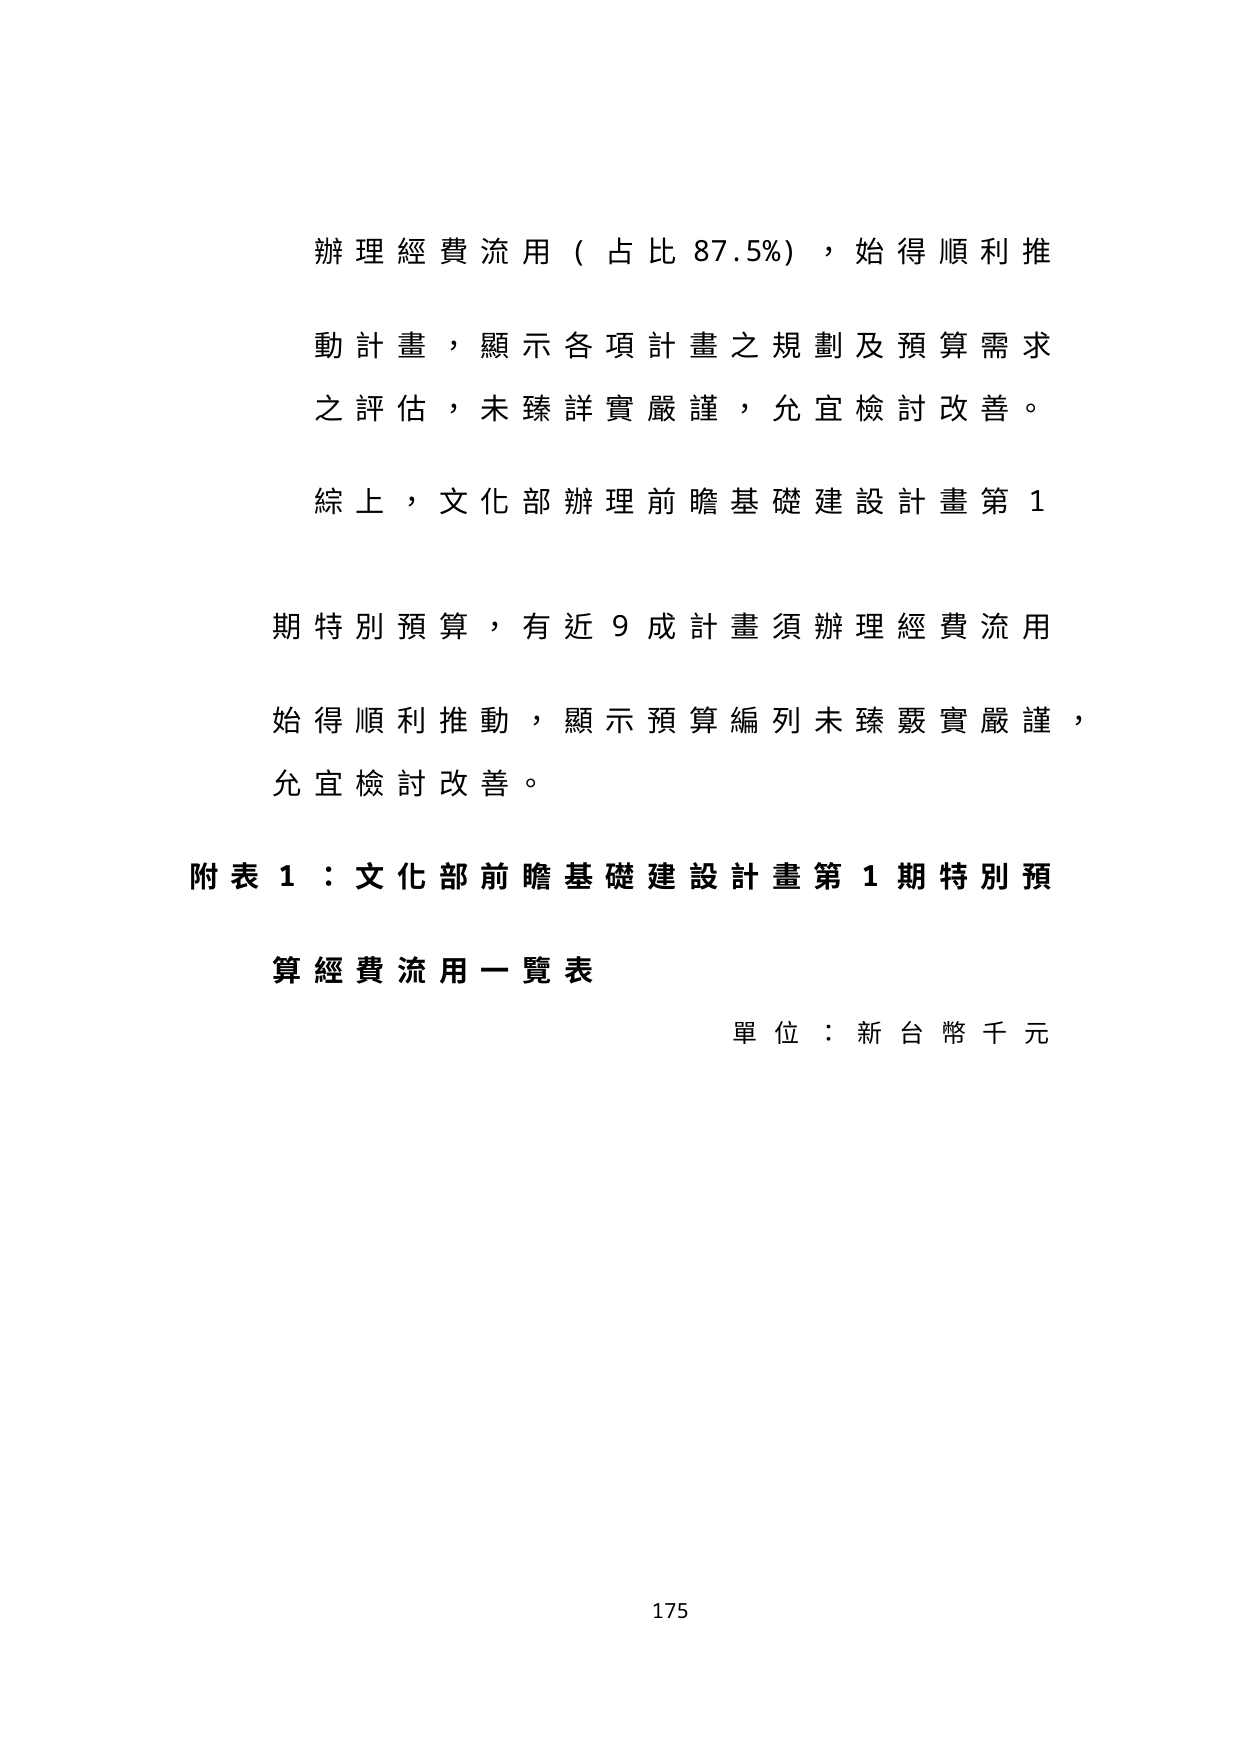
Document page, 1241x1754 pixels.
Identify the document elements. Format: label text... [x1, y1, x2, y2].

text 辦理經費流用(占比87.5%)，始得順利推動計畫，顯示各項計畫之規劃及預算需求之評估，未臻詳實嚴謹，允宜檢討改善。 [271, 177, 1058, 427]
text 單位：新台幣千元 [149, 990, 1058, 1052]
text 綜上，文化部辦理前瞻基礎建設計畫第1期特別預算，有近9成計畫須辦理經費流用始得順利推動，顯示預算編列未臻覈實嚴謹，允宜檢討改善。 [242, 427, 1058, 802]
text 附表1：文化部前瞻基礎建設計畫第1期特別預算經費流用一覽表 [149, 802, 1058, 990]
